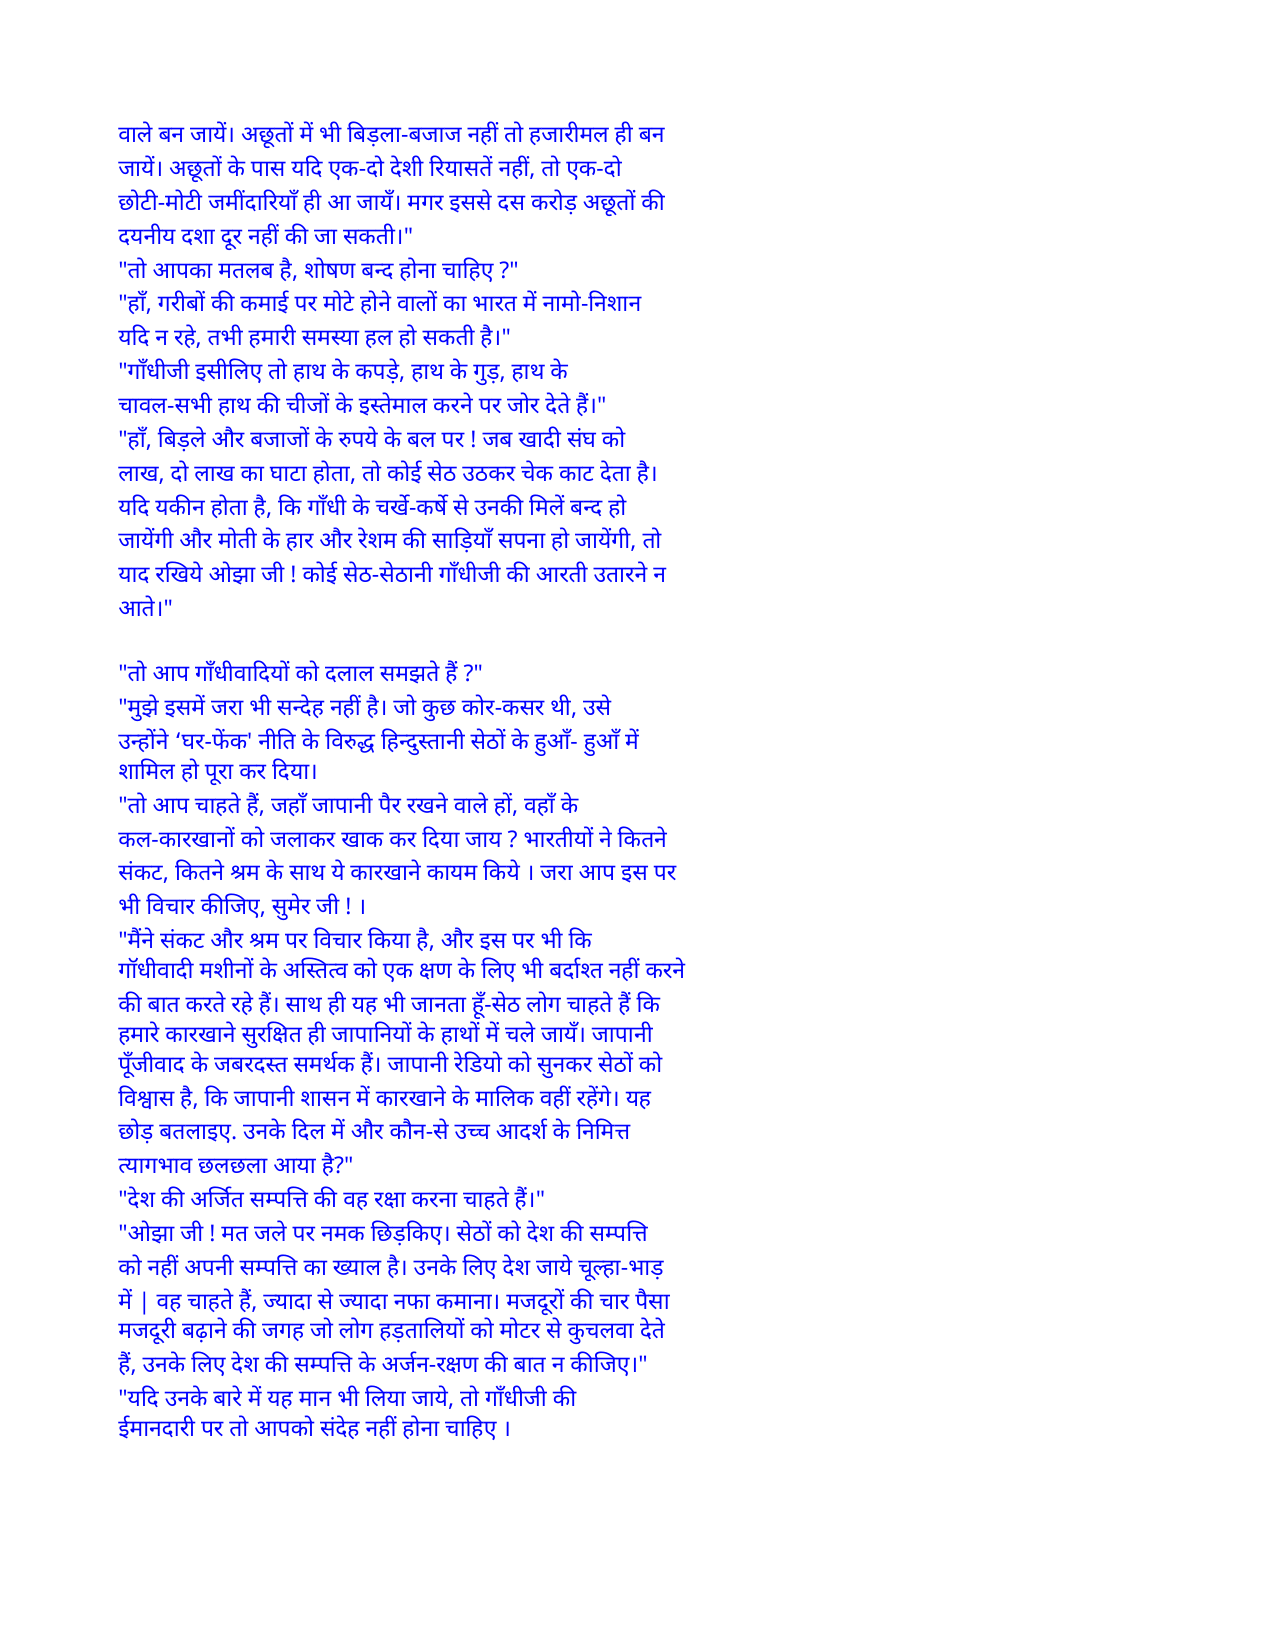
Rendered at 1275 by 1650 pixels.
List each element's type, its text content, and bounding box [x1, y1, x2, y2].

text "तो आप गाँधीवादियों को दलाल समझते हैं ?" [118, 657, 1157, 691]
text उन्होंने ‘घर-फेंक' नीति के विरुद्ध हिन्दुस्तानी सेठों के हुआँ- हुआँ में [118, 725, 1157, 759]
text "ओझा जी ! मत जले पर नमक छिड़किए। सेठों को देश की सम्पत्ति [118, 1217, 1157, 1251]
text हैं, उनके लिए देश की सम्पत्ति के अर्जन-रक्षण की बात न कीजिए।" [118, 1348, 1157, 1382]
text कल-कारखानों को जलाकर खाक कर दिया जाय ? भारतीयों ने कितने [118, 822, 1157, 856]
text छोड़ बतलाइए. उनके दिल में और कौन-से उच्च आदर्श के निमित्त [118, 1115, 1157, 1149]
text "मैंने संकट और श्रम पर विचार किया है, और इस पर भी कि [118, 924, 1157, 958]
text यदि यकीन होता है, कि गाँधी के चर्खे-कर्षे से उनकी मिलें बन्द हो [118, 491, 1157, 524]
text शामिल हो पूरा कर दिया। [118, 759, 1157, 789]
text हमारे कारखाने सुरक्षित ही जापानियों के हाथों में चले जायँ। जापानी [118, 1022, 1157, 1052]
text यदि न रहे, तभी हमारी समस्या हल हो सकती है।" [118, 321, 1157, 355]
text को नहीं अपनी सम्पत्ति का ख्याल है। उनके लिए देश जाये चूल्हा-भाड़ [118, 1251, 1157, 1284]
text "तो आप चाहते हैं, जहाँ जापानी पैर रखने वाले हों, वहाँ के [118, 789, 1157, 822]
text में | वह चाहते हैं, ज्यादा से ज्यादा नफा कमाना। मजदूरों की चार पैसा [118, 1284, 1157, 1318]
text लाख, दो लाख का घाटा होता, तो कोई सेठ उठकर चेक काट देता है। [118, 457, 1157, 491]
text याद रखिये ओझा जी ! कोई सेठ-सेठानी गाँधीजी की आरती उतारने न [118, 558, 1157, 592]
text भी विचार कीजिए, सुमेर जी ! । [118, 890, 1157, 924]
text जायें। अछूतों के पास यदि एक-दो देशी रियासतें नहीं, तो एक-दो [118, 152, 1157, 186]
text जायेंगी और मोती के हार और रेशम की साड़ियाँ सपना हो जायेंगी, तो [118, 524, 1157, 558]
text गॉधीवादी मशीनों के अस्तित्व को एक क्षण के लिए भी बर्दाश्त नहीं करने [118, 958, 1157, 988]
text दयनीय दशा दूर नहीं की जा सकती।" [118, 220, 1157, 253]
text चावल-सभी हाथ की चीजों के इस्तेमाल करने पर जोर देते हैं।" [118, 389, 1157, 423]
text आते।" [118, 592, 1157, 626]
text "हाँ, गरीबों की कमाई पर मोटे होने वालों का भारत में नामो-निशान [118, 287, 1157, 321]
text वाले बन जायें। अछूतों में भी बिड़ला-बजाज नहीं तो हजारीमल ही बन [118, 118, 1157, 152]
text संकट, कितने श्रम के साथ ये कारखाने कायम किये । जरा आप इस पर [118, 856, 1157, 890]
text पूँजीवाद के जबरदस्त समर्थक हैं। जापानी रेडियो को सुनकर सेठों को [118, 1052, 1157, 1081]
text "हाँ, बिड़ले और बजाजों के रुपये के बल पर ! जब खादी संघ को [118, 423, 1157, 457]
text विश्वास है, कि जापानी शासन में कारखाने के मालिक वहीं रहेंगे। यह [118, 1081, 1157, 1115]
text "मुझे इसमें जरा भी सन्देह नहीं है। जो कुछ कोर-कसर थी, उसे [118, 691, 1157, 725]
text की बात करते रहे हैं। साथ ही यह भी जानता हूँ-सेठ लोग चाहते हैं कि [118, 988, 1157, 1022]
text त्यागभाव छलछला आया है?" [118, 1149, 1157, 1183]
text "तो आपका मतलब है, शोषण बन्द होना चाहिए ?" [118, 253, 1157, 287]
text "गाँधीजी इसीलिए तो हाथ के कपड़े, हाथ के गुड़, हाथ के [118, 355, 1157, 389]
text छोटी-मोटी जमींदारियाँ ही आ जायँ। मगर इससे दस करोड़ अछूतों की [118, 186, 1157, 220]
text मजदूरी बढ़ाने की जगह जो लोग हड़तालियों को मोटर से कुचलवा देते [118, 1318, 1157, 1348]
text "देश की अर्जित सम्पत्ति की वह रक्षा करना चाहते हैं।" [118, 1183, 1157, 1217]
text "यदि उनके बारे में यह मान भी लिया जाये, तो गाँधीजी की [118, 1382, 1157, 1416]
text ईमानदारी पर तो आपको संदेह नहीं होना चाहिए । [118, 1416, 1157, 1446]
